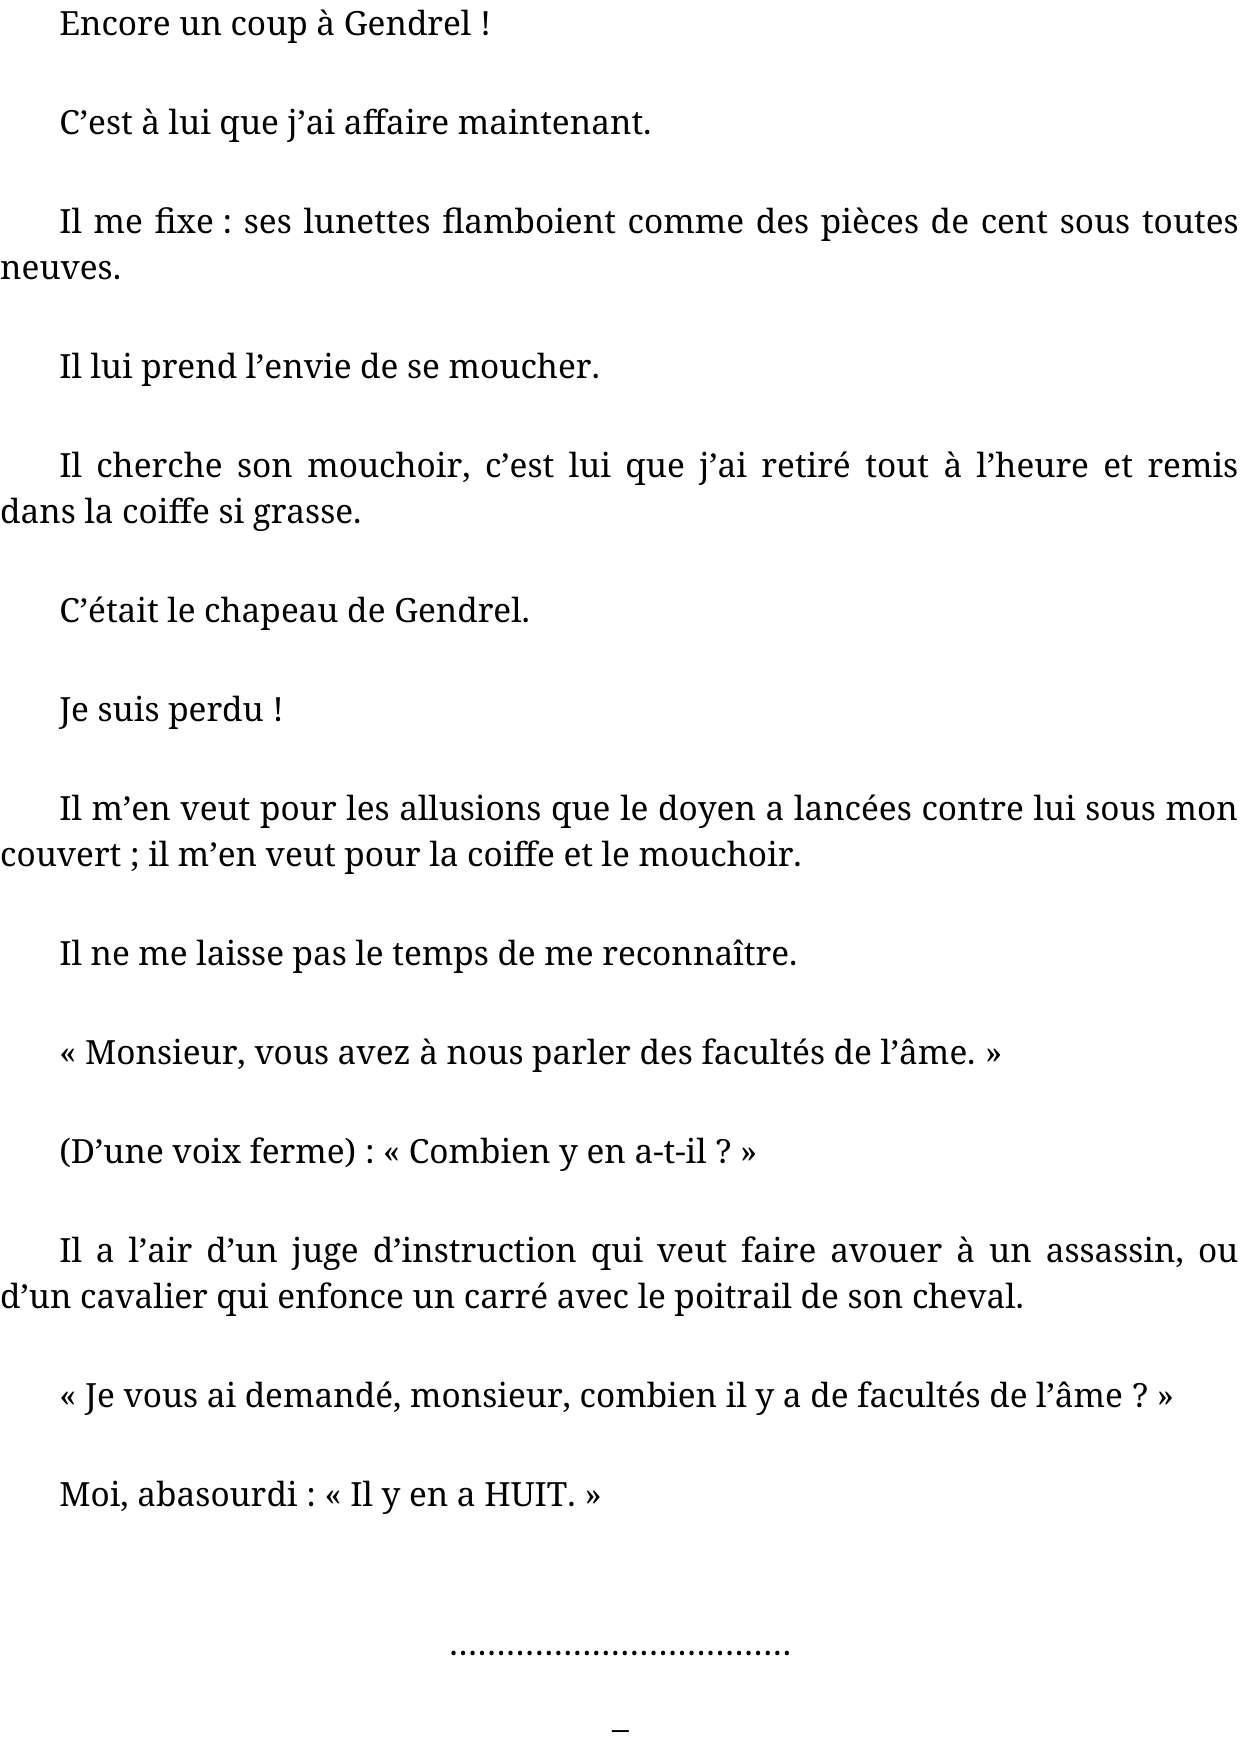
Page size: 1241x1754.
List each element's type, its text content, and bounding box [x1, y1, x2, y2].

text Il a l’air d’un juge d’instruction qui veut faire avouer à un assassin, ou d’un cavalier qui enfonce un carré avec le poitrail de son cheval. [0, 1227, 1240, 1318]
text Il lui prend l’envie de se moucher. [0, 343, 1240, 388]
text (D’une voix ferme) : « Combien y en a-t-il ? » [0, 1128, 1240, 1173]
text Encore un coup à Gendrel ! [0, 0, 1240, 45]
text « Monsieur, vous avez à nous parler des facultés de l’âme. » [0, 1029, 1240, 1074]
text C’était le chapeau de Gendrel. [0, 587, 1240, 632]
text Il cherche son mouchoir, c’est lui que j’ai retiré tout à l’heure et remis dans la coiffe si grasse. [0, 442, 1240, 533]
text Il m’en veut pour les allusions que le doyen a lancées contre lui sous mon couvert ; il m’en veut pour la coiffe et le mouchoir. [0, 785, 1240, 876]
text Moi, abasourdi : « Il y en a HUIT. » [0, 1471, 1240, 1516]
text « Je vous ai demandé, monsieur, combien il y a de facultés de l’âme ? » [0, 1372, 1240, 1417]
text Il me fixe : ses lunettes flamboient comme des pièces de cent sous toutes neuves. [0, 198, 1240, 289]
text C’est à lui que j’ai affaire maintenant. [0, 99, 1240, 144]
text Il ne me laisse pas le temps de me reconnaître. [0, 929, 1240, 975]
text Je suis perdu ! [0, 686, 1240, 731]
text ……………………………… [0, 1619, 1240, 1665]
